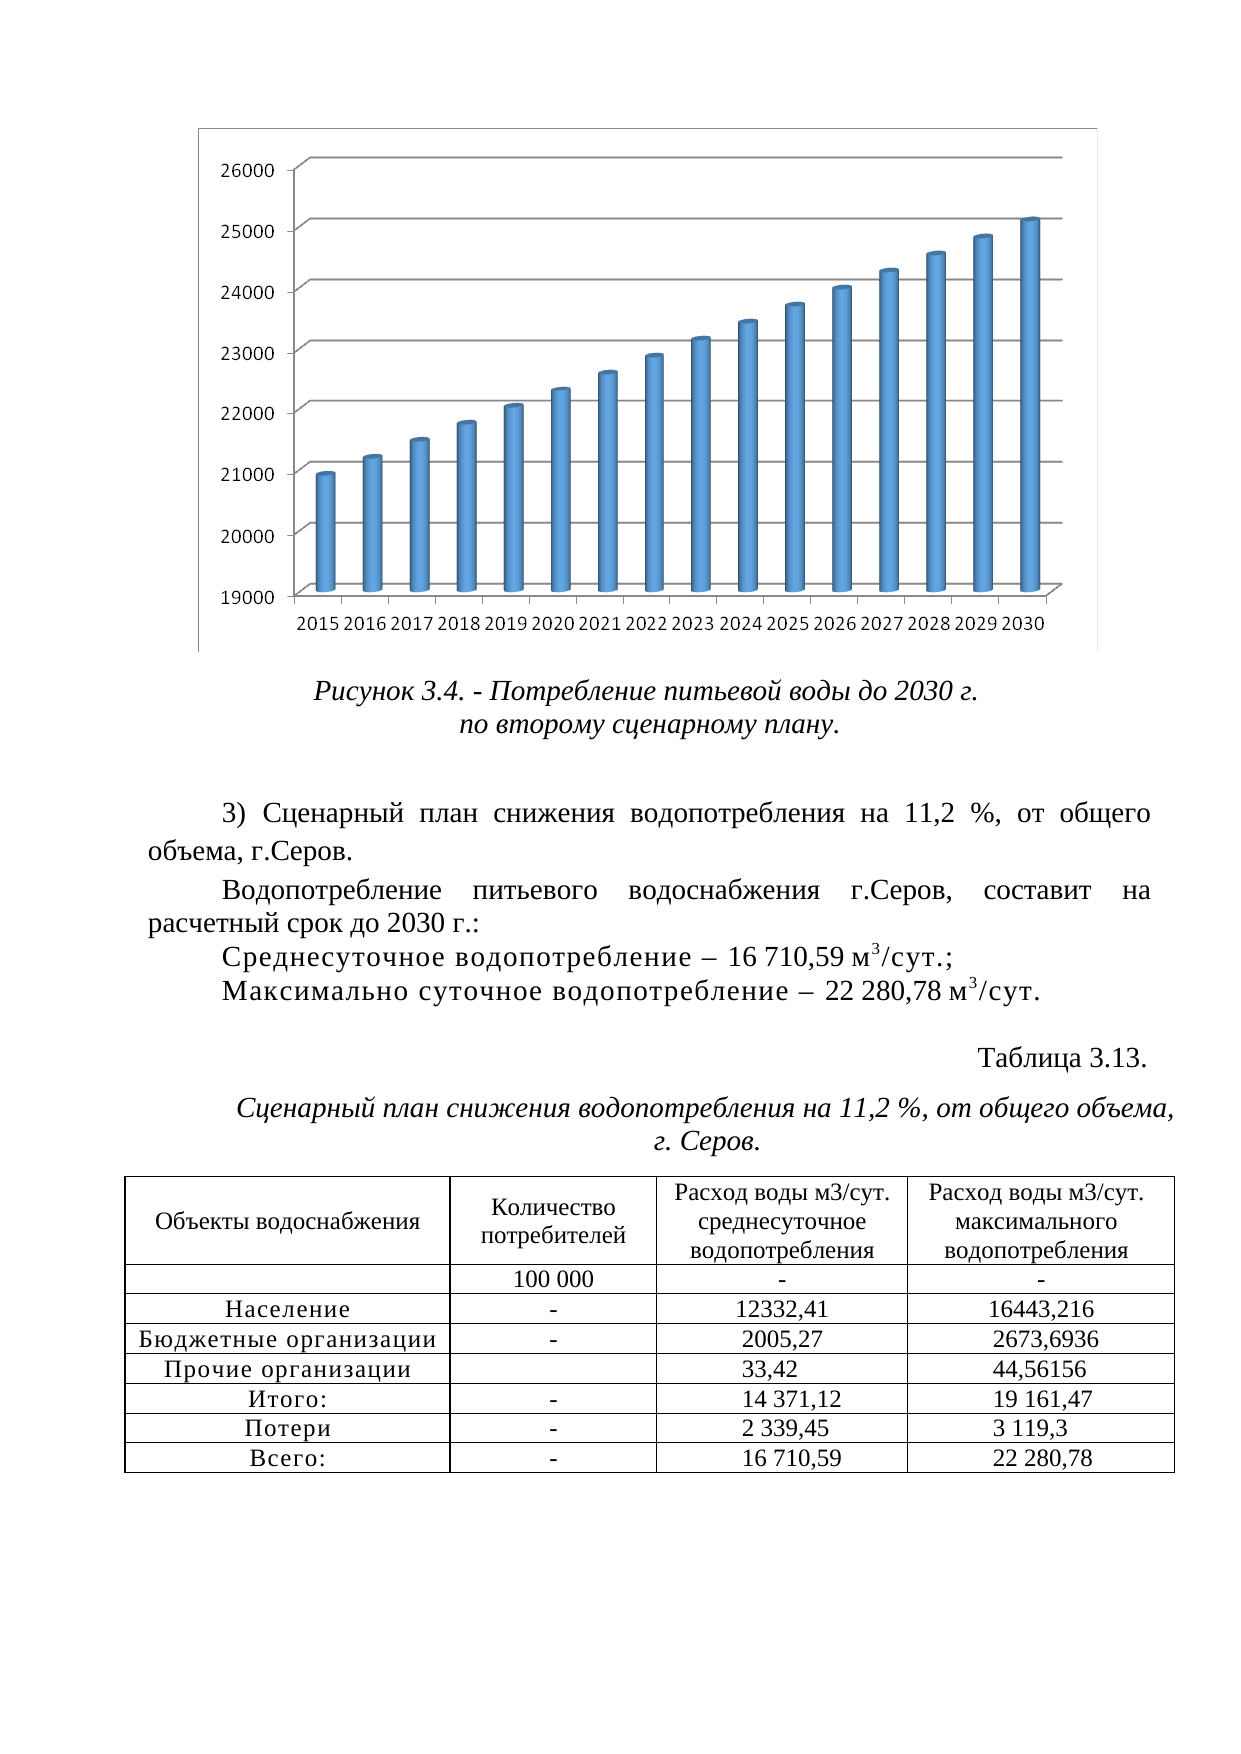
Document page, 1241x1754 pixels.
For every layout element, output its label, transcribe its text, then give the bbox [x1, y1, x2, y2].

table_cell - [451, 1384, 656, 1412]
table_cell 33,42 [657, 1354, 907, 1383]
table_cell 16 710,59 [657, 1443, 907, 1472]
table_cell 2673,6936 [908, 1324, 1174, 1353]
table_cell 19 161,47 [908, 1384, 1174, 1412]
text Таблица 3.13. [162, 1040, 1147, 1073]
table_cell 22 280,78 [908, 1443, 1174, 1472]
table_cell Итого: [126, 1384, 449, 1412]
table_header Количество потребителей [451, 1177, 656, 1263]
text Рисунок 3.4. - Потребление питьевой воды до 2030 г. [148, 673, 1147, 706]
table_cell 2 339,45 [657, 1414, 907, 1442]
table_cell - [451, 1294, 656, 1323]
table_cell - [451, 1443, 656, 1472]
table_cell - [908, 1265, 1174, 1293]
table_cell 14 371,12 [657, 1384, 907, 1412]
table_header Расход воды м3/сут. максимального водопотребления [908, 1177, 1174, 1263]
table_header Объекты водоснабжения [126, 1177, 449, 1263]
text Максимально суточное водопотребление – 22 280,78 м3/сут. [148, 973, 1152, 1006]
table_cell - [451, 1324, 656, 1353]
table_cell 100 000 [451, 1265, 656, 1293]
table_cell 12332,41 [657, 1294, 907, 1323]
table_cell - [451, 1414, 656, 1442]
table_cell 2005,27 [657, 1324, 907, 1353]
table_cell Всего: [126, 1443, 449, 1472]
text Сценарный план снижения водопотребления на 11,2 %, от общего объема, г. Серов. [222, 1090, 1196, 1157]
table_cell 3 119,3 [908, 1414, 1174, 1442]
table_cell Население [126, 1294, 449, 1323]
table_cell Потери [126, 1414, 449, 1442]
text Среднесуточное водопотребление – 16 710,59 м3/сут.; [148, 939, 1152, 973]
text Водопотребление питьевого водоснабжения г.Серов, составит на расчетный срок до 2030 г.: [148, 872, 1152, 939]
text по второму сценарному плану. [148, 706, 1147, 740]
table_header Расход воды м3/сут. среднесуточное водопотребления [657, 1177, 907, 1263]
table_cell Прочие организации [126, 1354, 449, 1383]
table_cell - [657, 1265, 907, 1293]
table_cell 16443,216 [908, 1294, 1174, 1323]
table_cell 44,56156 [908, 1354, 1174, 1383]
table_cell [126, 1265, 449, 1293]
table_cell [451, 1354, 656, 1383]
list Сценарный план снижения водопотребления на 11,2 %, от общего объема, г.Серов. [148, 795, 1152, 867]
table_cell Бюджетные организации [126, 1324, 449, 1353]
